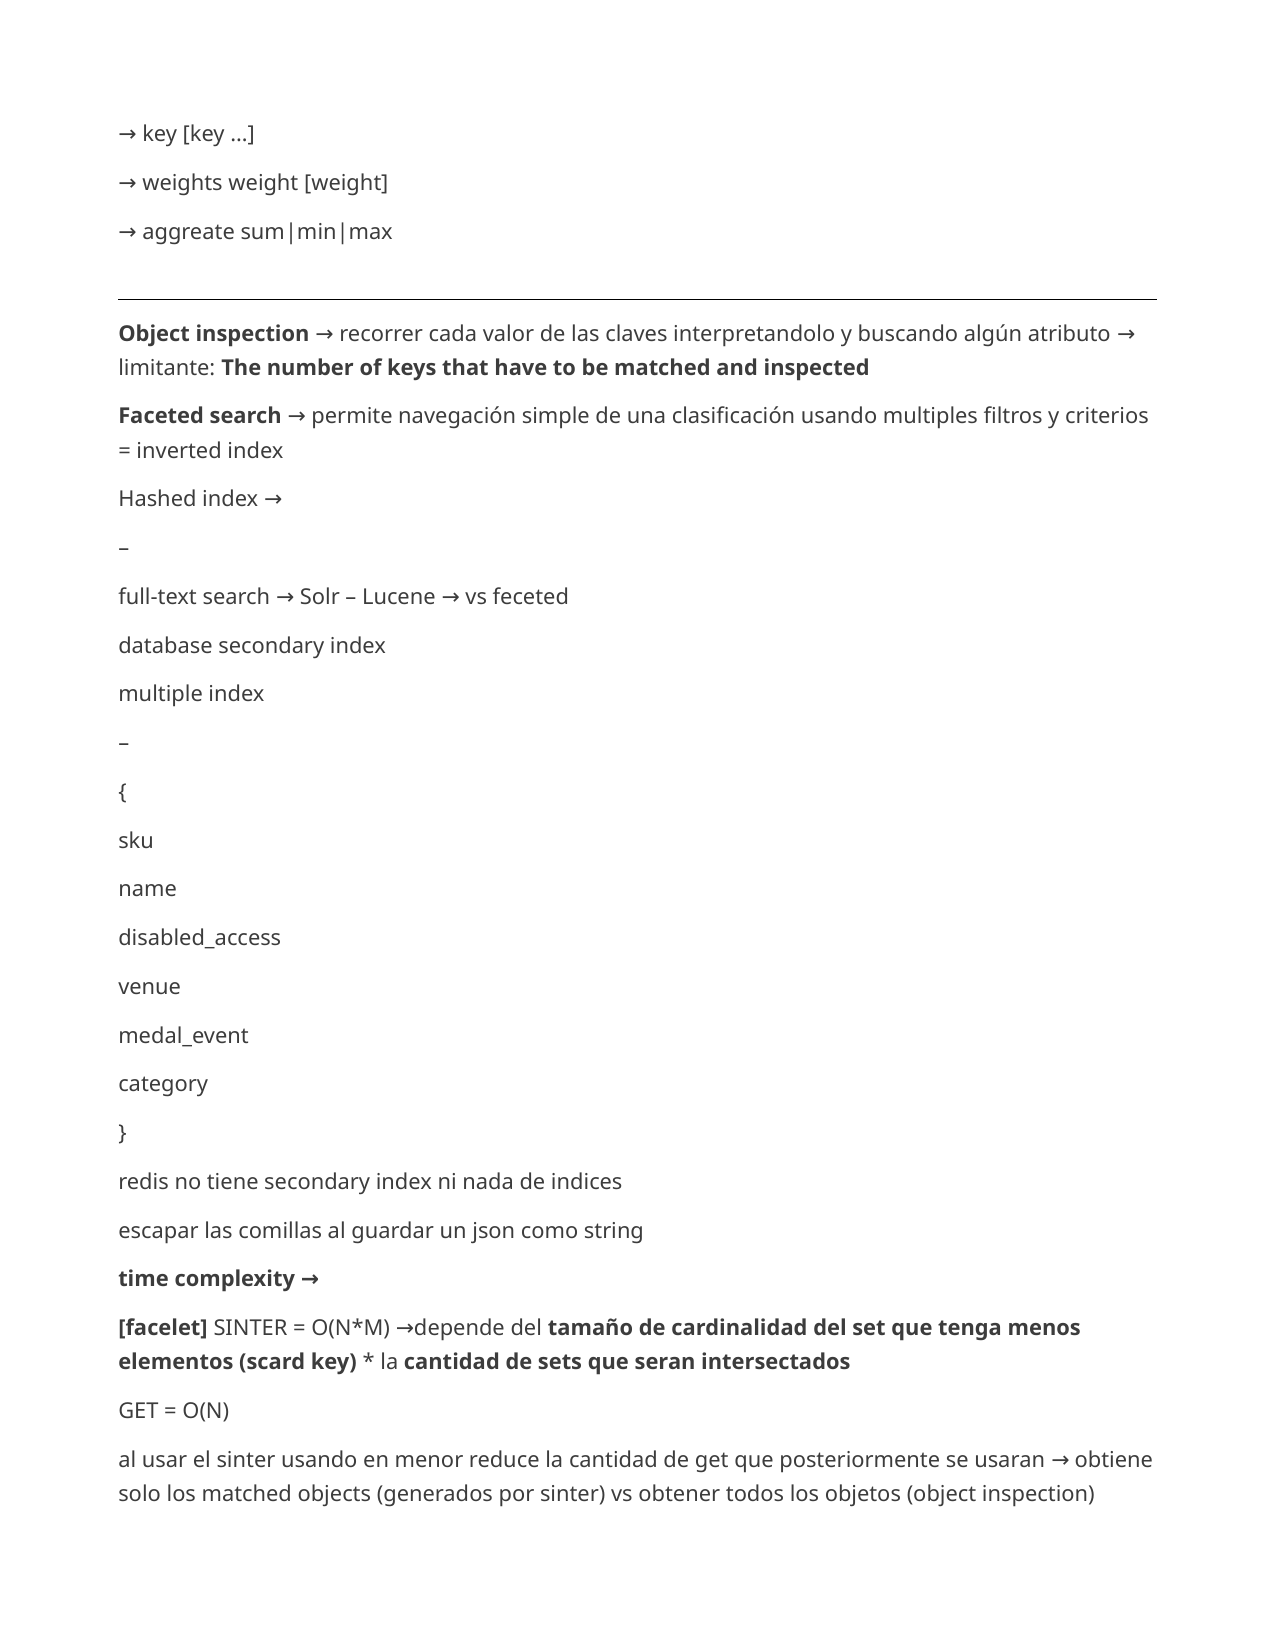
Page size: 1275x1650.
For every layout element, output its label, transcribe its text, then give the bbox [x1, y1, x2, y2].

text multiple index [118, 678, 1157, 708]
text } [118, 1117, 1157, 1147]
text database secondary index [118, 630, 1157, 659]
text redis no tiene secondary index ni nada de indices [118, 1166, 1157, 1196]
text disabled_access [118, 922, 1157, 952]
text Faceted search → permite navegación simple de una clasificación usando multiples filtros y criterios = inverted index [118, 401, 1157, 464]
text medal_event [118, 1020, 1157, 1049]
text sku [118, 825, 1157, 854]
text { [118, 776, 1157, 806]
text venue [118, 971, 1157, 1001]
text category [118, 1068, 1157, 1098]
text – [118, 727, 1157, 757]
text al usar el sinter usando en menor reduce la cantidad de get que posteriormente se usaran → obtiene solo los matched objects (generados por sinter) vs obtener todos los objetos (object inspection) [118, 1444, 1157, 1508]
text escapar las comillas al guardar un json como string [118, 1215, 1157, 1244]
text time complexity → [118, 1263, 1157, 1293]
text [facelet] SINTER = O(N*M) →depende del tamaño de cardinalidad del set que tenga menos elementos (scard key) * la cantidad de sets que seran intersectados [118, 1312, 1157, 1376]
text Object inspection → recorrer cada valor de las claves interpretandolo y buscando algún atributo → limitante: The number of keys that have to be matched and inspected [118, 318, 1157, 382]
text GET = O(N) [118, 1395, 1157, 1425]
text – [118, 532, 1157, 562]
text name [118, 873, 1157, 903]
text Hashed index → [118, 483, 1157, 513]
text → aggreate sum|min|max [118, 216, 1157, 245]
text → weights weight [weight] [118, 167, 1157, 197]
text → key [key …] [118, 118, 1157, 148]
text full-text search → Solr – Lucene → vs feceted [118, 581, 1157, 611]
